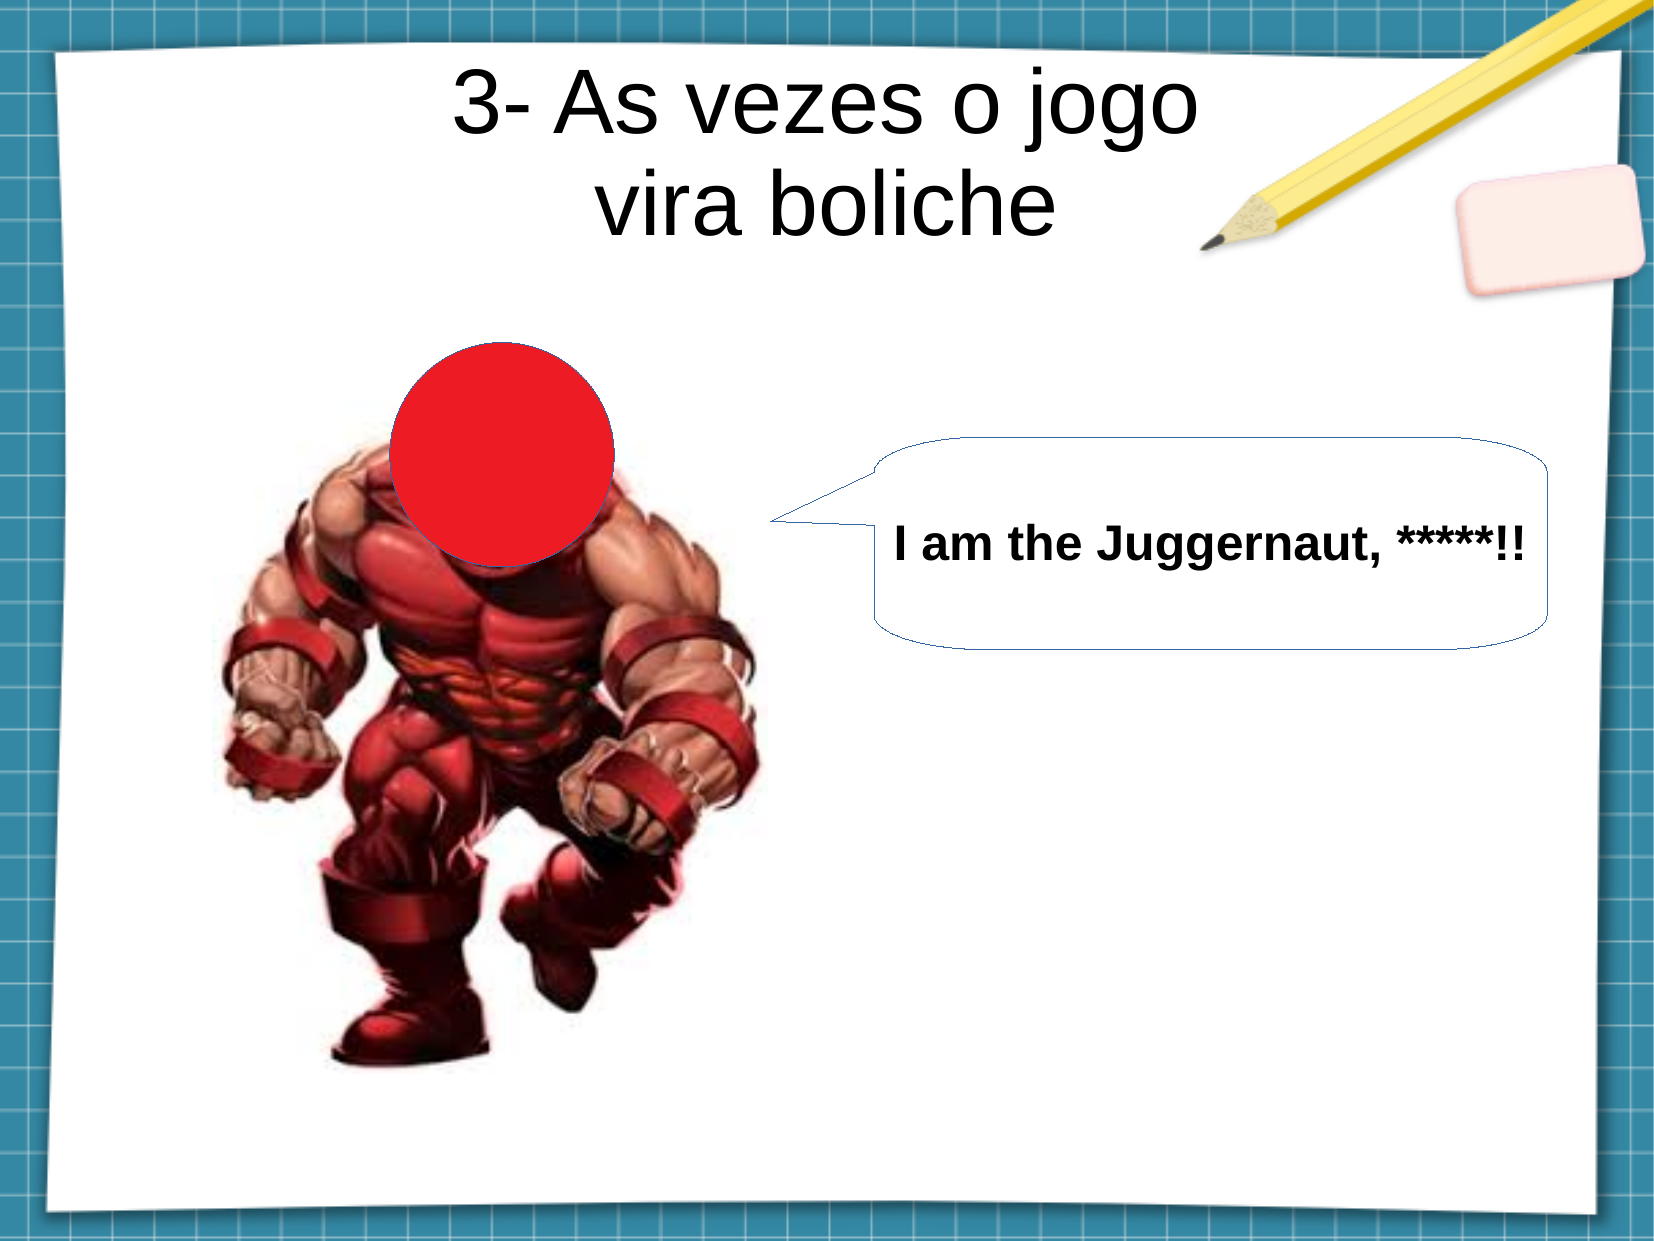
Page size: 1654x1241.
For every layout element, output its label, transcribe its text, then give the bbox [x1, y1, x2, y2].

text_box I am the Juggernaut, *****!! [770, 437, 1548, 650]
picture [0, 0, 1654, 1241]
title 3- As vezes o jogo vira boliche [82, 49, 1571, 257]
text_box [389, 342, 615, 567]
